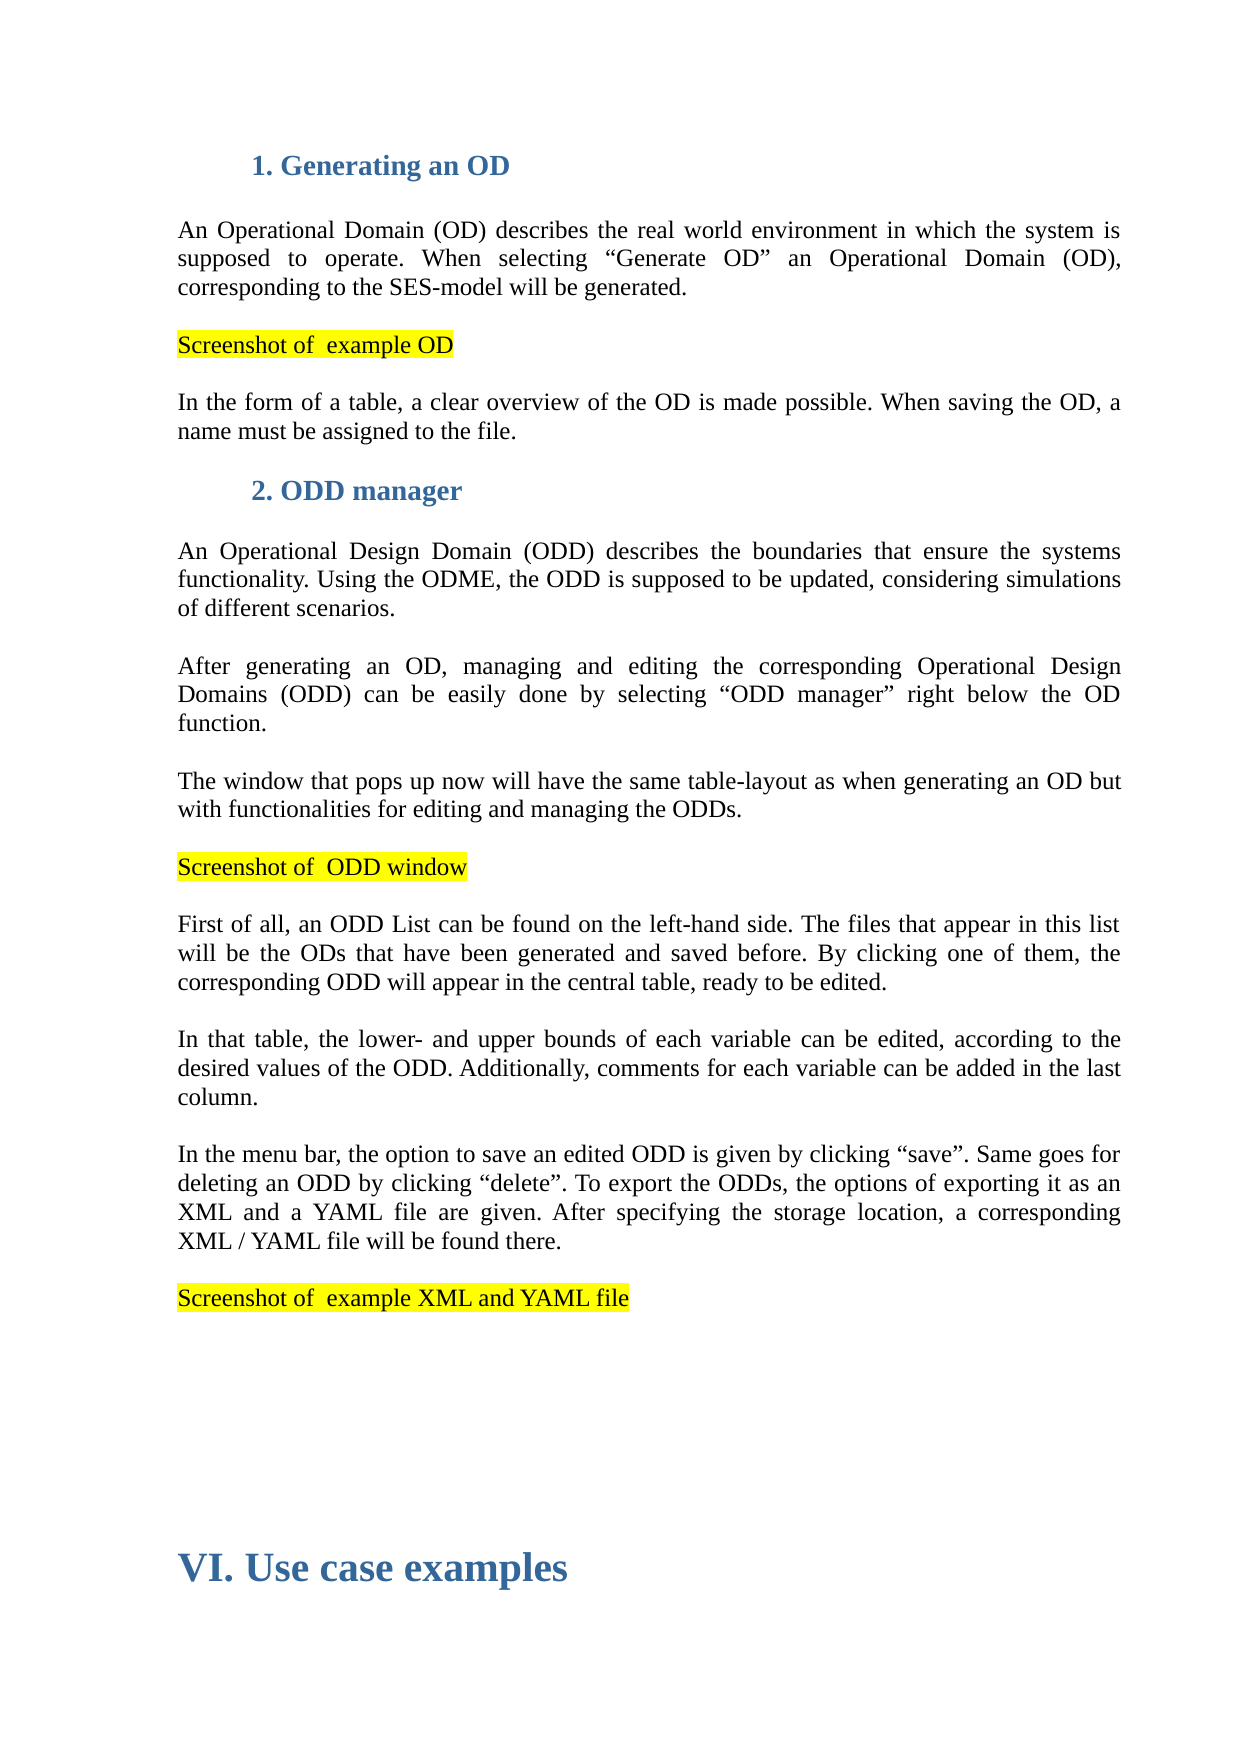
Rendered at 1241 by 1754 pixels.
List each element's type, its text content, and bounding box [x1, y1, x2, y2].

text First of all, an ODD List can be found on the left-hand side. The files that appear in this list will be the ODs that have been generated and saved before. By clicking one of them, the corresponding ODD will appear in the central table, ready to be edited. [177, 909, 1122, 996]
text In the menu bar, the option to save an edited ODD is given by clicking “save”. Same goes for deleting an ODD by clicking “delete”. To export the ODDs, the options of exporting it as an XML and a YAML file are given. After specifying the storage location, a corresponding XML / YAML file will be found there. [177, 1139, 1122, 1254]
text An Operational Domain (OD) describes the real world environment in which the system is supposed to operate. When selecting “Generate OD” an Operational Domain (OD), corresponding to the SES-model will be generated. [177, 215, 1122, 301]
text Screenshot of example OD [177, 330, 1122, 358]
text Screenshot of ODD window [177, 852, 1122, 881]
text An Operational Design Domain (ODD) describes the boundaries that ensure the systems functionality. Using the ODME, the ODD is supposed to be updated, considering simulations of different scenarios. [177, 536, 1122, 622]
text Screenshot of example XML and YAML file [177, 1283, 1122, 1312]
text 1. Generating an OD [177, 148, 1122, 181]
text In the form of a table, a clear overview of the OD is made possible. When saving the OD, a name must be assigned to the file. [177, 387, 1122, 445]
text VI. Use case examples [177, 1542, 1122, 1590]
text The window that pops up now will have the same table-layout as when generating an OD but with functionalities for editing and managing the ODDs. [177, 766, 1122, 823]
text 2. ODD manager [177, 473, 1122, 507]
text After generating an OD, managing and editing the corresponding Operational Design Domains (ODD) can be easily done by selecting “ODD manager” right below the OD function. [177, 651, 1122, 737]
text In that table, the lower- and upper bounds of each variable can be edited, according to the desired values of the ODD. Additionally, comments for each variable can be added in the last column. [177, 1024, 1122, 1111]
